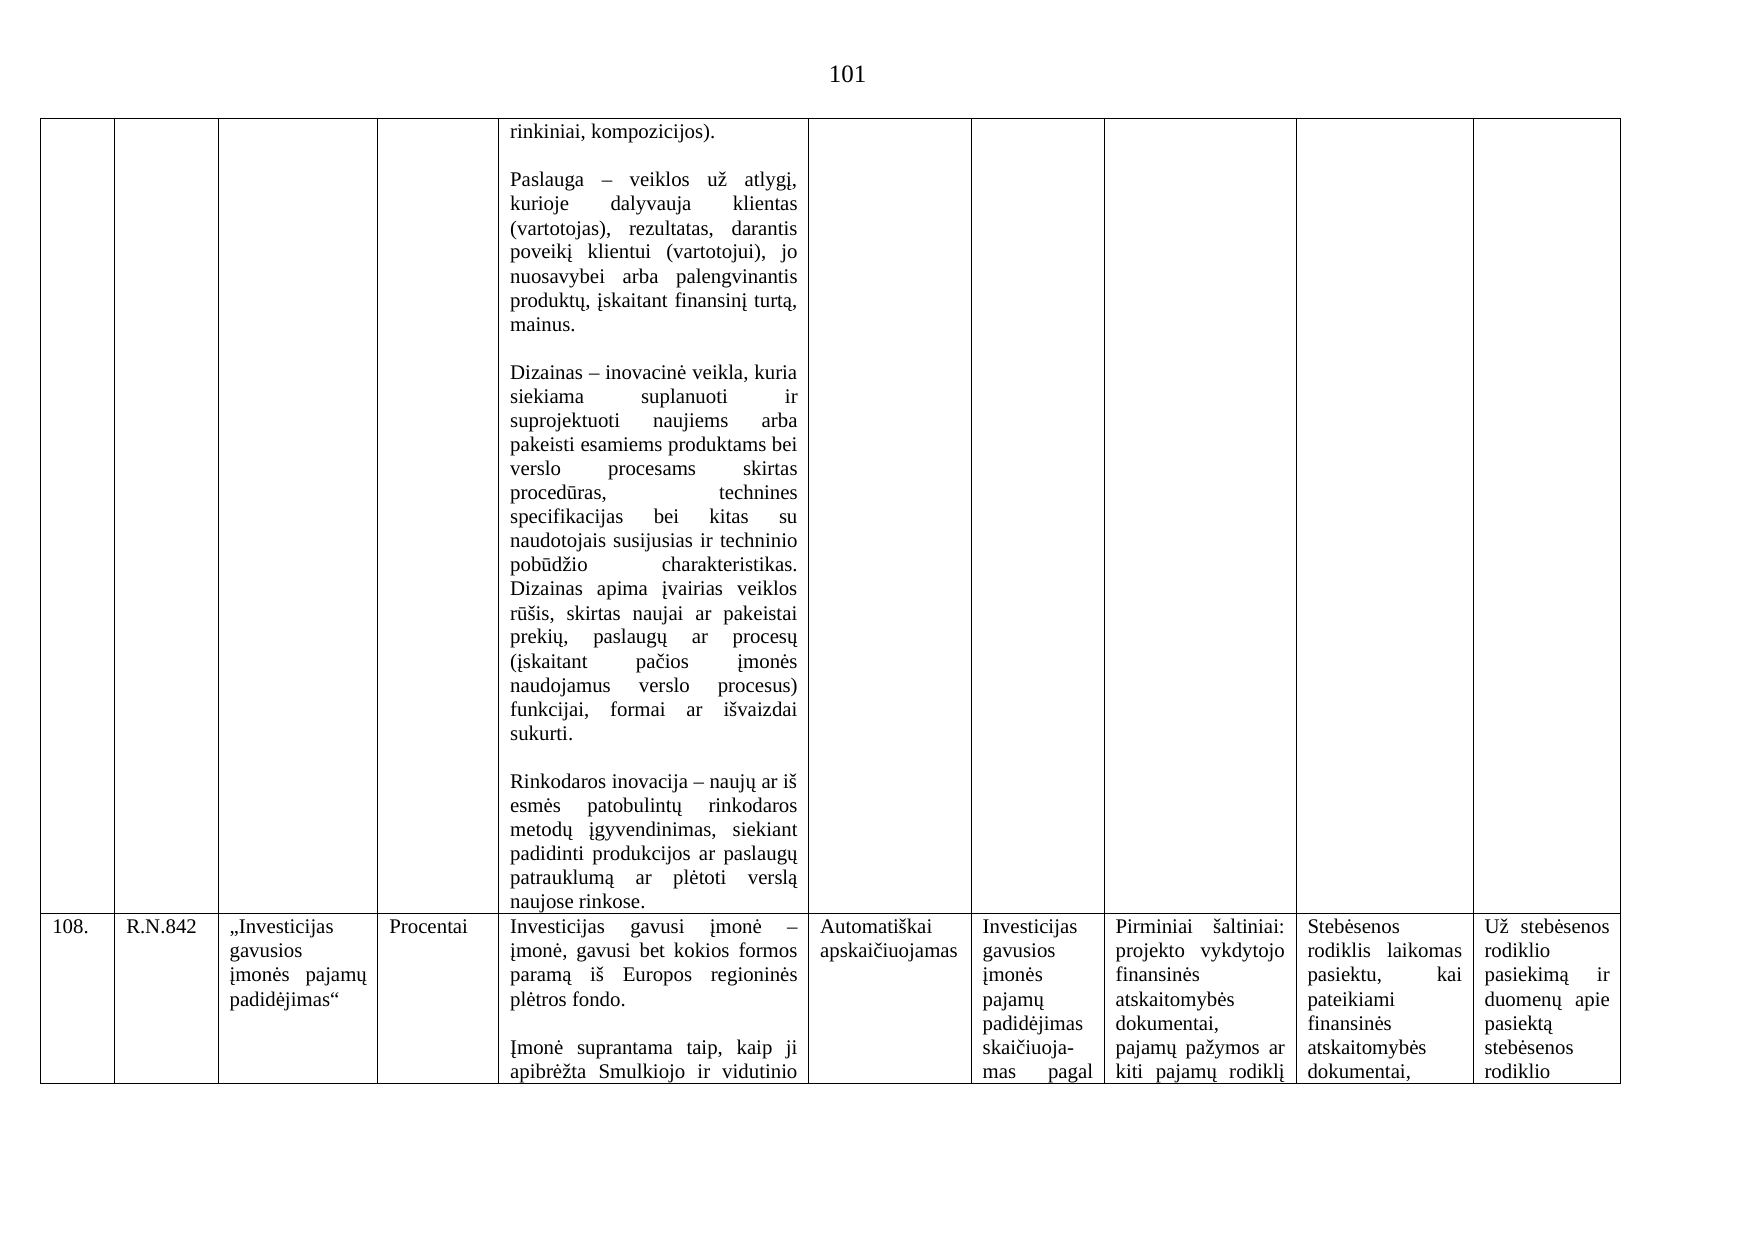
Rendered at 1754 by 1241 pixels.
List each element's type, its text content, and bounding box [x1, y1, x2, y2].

table_cell rinkiniai, kompozicijos). Paslauga – veiklos už atlygį, kurioje dalyvauja klientas (vartotojas), rezultatas, darantis poveikį klientui (vartotojui), jo nuosavybei arba palengvinantis produktų, įskaitant finansinį turtą, mainus. Dizainas – inovacinė veikla, kuria siekiama suplanuoti ir suprojektuoti naujiems arba pakeisti esamiems produktams bei verslo procesams skirtas procedūras, technines specifikacijas bei kitas su naudotojais susijusias ir techninio pobūdžio charakteristikas. Dizainas apima įvairias veiklos rūšis, skirtas naujai ar pakeistai prekių, paslaugų ar procesų (įskaitant pačios įmonės naudojamus verslo procesus) funkcijai, formai ar išvaizdai sukurti. Rinkodaros inovacija – naujų ar iš esmės patobulintų rinkodaros metodų įgyvendinimas, siekiant padidinti produkcijos ar paslaugų patrauklumą ar plėtoti verslą naujose rinkose. [499, 119, 808, 913]
table_cell Už stebėsenos rodiklio pasiekimą ir duomenų apie pasiektą stebėsenos rodiklio [1474, 914, 1620, 1083]
table_cell Procentai [378, 914, 498, 1083]
table_cell [1105, 119, 1296, 913]
table_cell [1474, 119, 1620, 913]
table_cell [1297, 119, 1473, 913]
table_cell R.N.842 [115, 914, 218, 1083]
table_cell [378, 119, 498, 913]
table_cell [41, 119, 114, 913]
table_cell Automatiškai apskaičiuojamas [809, 914, 971, 1083]
table_cell [972, 119, 1104, 913]
table_cell [115, 119, 218, 913]
table_cell [809, 119, 971, 913]
table_cell Investicijas gavusi įmonė – įmonė, gavusi bet kokios formos paramą iš Europos regioninės plėtros fondo. Įmonė suprantama taip, kaip ji apibrėžta Smulkiojo ir vidutinio [499, 914, 808, 1083]
table_cell Investicijas gavusios įmonės pajamų padidėjimas skaičiuoja-mas pagal [972, 914, 1104, 1083]
table_cell Pirminiai šaltiniai: projekto vykdytojo finansinės atskaitomybės dokumentai, pajamų pažymos ar kiti pajamų rodiklį [1105, 914, 1296, 1083]
table_cell „Investicijas gavusios įmonės pajamų padidėjimas“ [219, 914, 377, 1083]
table_cell [219, 119, 377, 913]
table_cell Stebėsenos rodiklis laikomas pasiektu, kai pateikiami finansinės atskaitomybės dokumentai, [1297, 914, 1473, 1083]
table_cell 108. [41, 914, 114, 1083]
